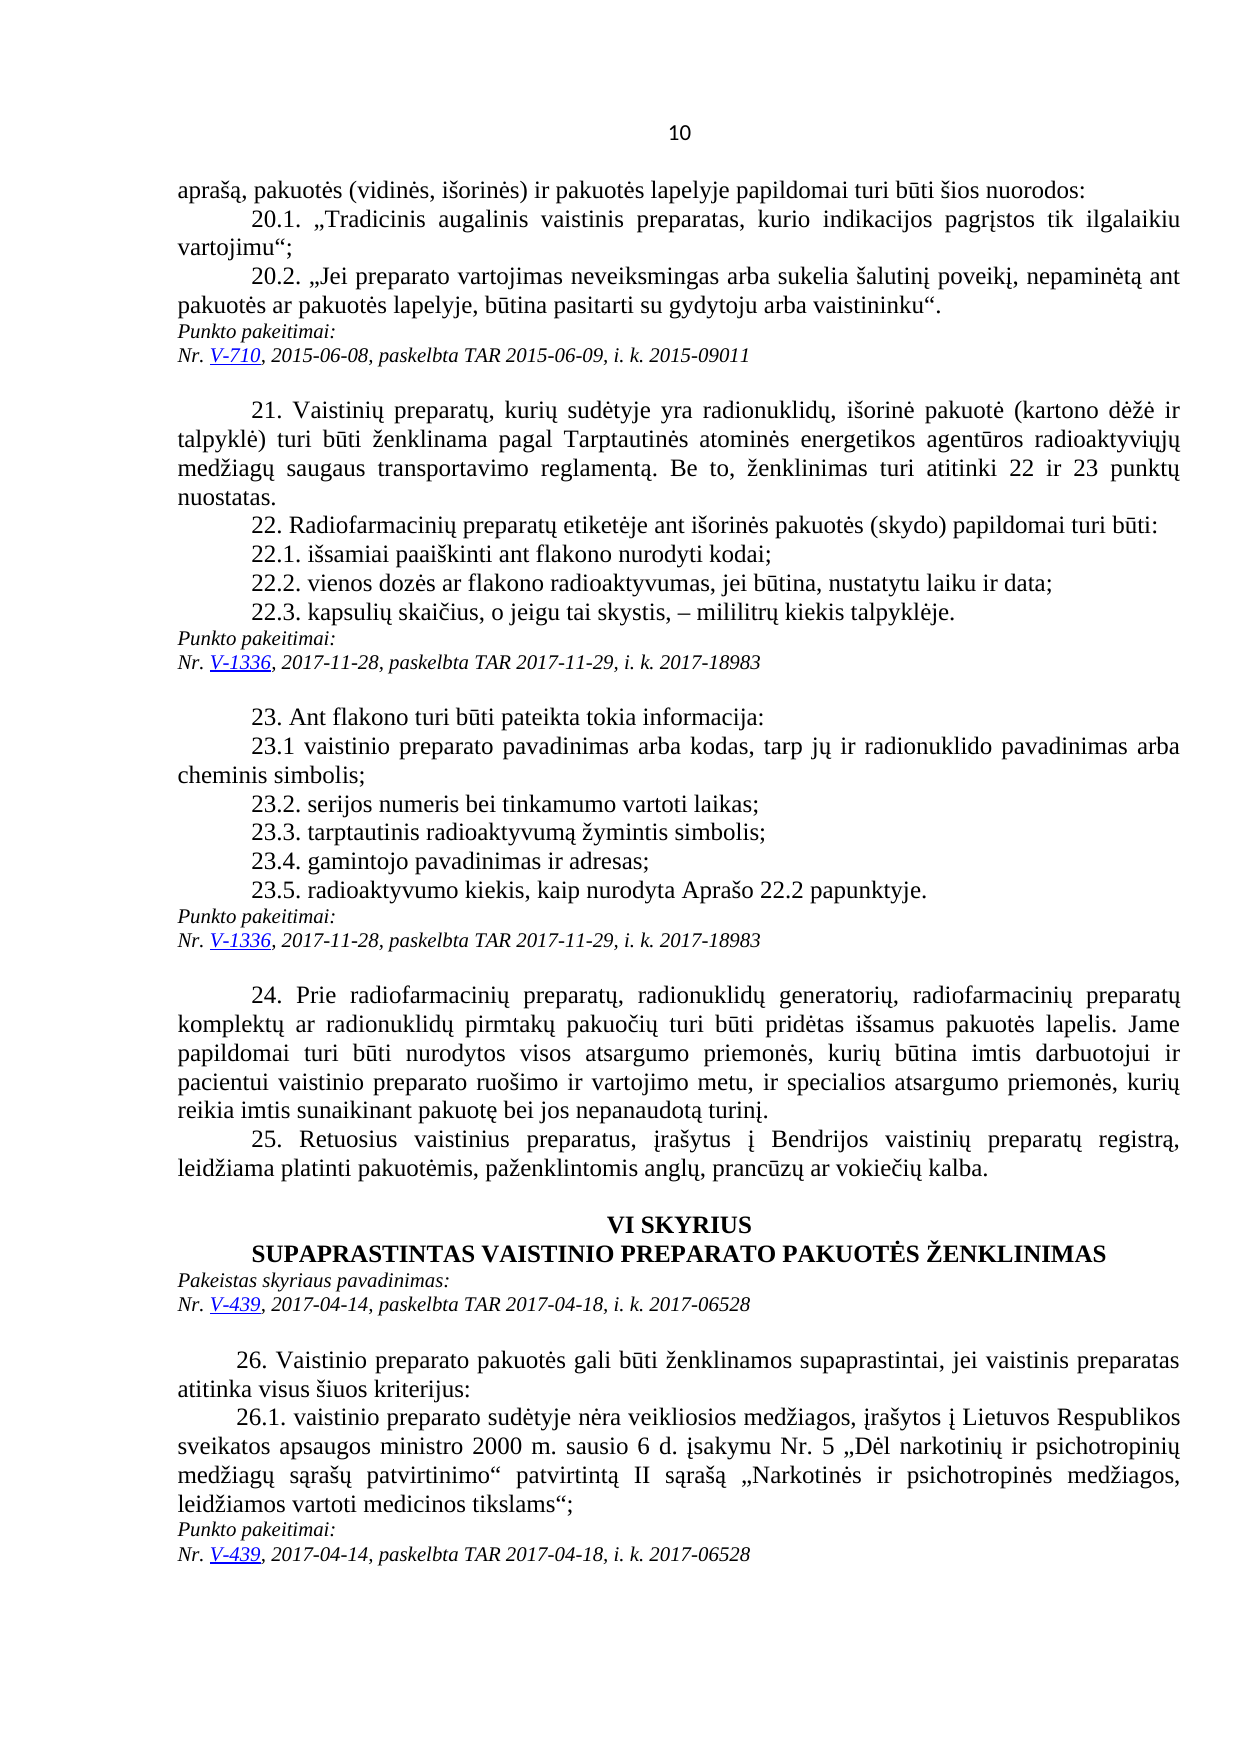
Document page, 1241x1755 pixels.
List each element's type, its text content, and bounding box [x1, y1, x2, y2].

text 20.2. „Jei preparato vartojimas neveiksmingas arba sukelia šalutinį poveikį, nepaminėtą ant pakuotės ar pakuotės lapelyje, būtina pasitarti su gydytoju arba vaistininku“. [177, 261, 1181, 319]
text Pakeistas skyriaus pavadinimas: [177, 1268, 1181, 1292]
text Nr. V-439, 2017-04-14, paskelbta TAR 2017-04-18, i. k. 2017-06528 [177, 1541, 1181, 1566]
text 23.5. radioaktyvumo kiekis, kaip nurodyta Aprašo 22.2 papunktyje. [177, 875, 1181, 904]
text 24. Prie radiofarmacinių preparatų, radionuklidų generatorių, radiofarmacinių preparatų komplektų ar radionuklidų pirmtakų pakuočių turi būti pridėtas išsamus pakuotės lapelis. Jame papildomai turi būti nurodytos visos atsargumo priemonės, kurių būtina imtis darbuotojui ir pacientui vaistinio preparato ruošimo ir vartojimo metu, ir specialios atsargumo priemonės, kurių reikia imtis sunaikinant pakuotę bei jos nepanaudotą turinį. [177, 981, 1181, 1124]
text 23.2. serijos numeris bei tinkamumo vartoti laikas; [177, 789, 1181, 817]
text 23. Ant flakono turi būti pateikta tokia informacija: [177, 702, 1181, 731]
text Nr. V-439, 2017-04-14, paskelbta TAR 2017-04-18, i. k. 2017-06528 [177, 1292, 1181, 1316]
text Nr. V-1336, 2017-11-28, paskelbta TAR 2017-11-29, i. k. 2017-18983 [177, 928, 1181, 952]
text 23.3. tarptautinis radioaktyvumą žymintis simbolis; [177, 817, 1181, 846]
text Nr. V-1336, 2017-11-28, paskelbta TAR 2017-11-29, i. k. 2017-18983 [177, 649, 1181, 674]
text aprašą, pakuotės (vidinės, išorinės) ir pakuotės lapelyje papildomai turi būti šios nuorodos: [177, 175, 1181, 204]
text 26.1. vaistinio preparato sudėtyje nėra veikliosios medžiagos, įrašytos į Lietuvos Respublikos sveikatos apsaugos ministro 2000 m. sausio 6 d. įsakymu Nr. 5 „Dėl narkotinių ir psichotropinių medžiagų sąrašų patvirtinimo“ patvirtintą II sąrašą „Narkotinės ir psichotropinės medžiagos, leidžiamos vartoti medicinos tikslams“; [177, 1402, 1181, 1517]
text Nr. V-710, 2015-06-08, paskelbta TAR 2015-06-09, i. k. 2015-09011 [177, 343, 1181, 367]
text Punkto pakeitimai: [177, 1517, 1181, 1541]
text Punkto pakeitimai: [177, 626, 1181, 649]
text 22.1. išsamiai paaiškinti ant flakono nurodyti kodai; [177, 539, 1181, 568]
text 22. Radiofarmacinių preparatų etiketėje ant išorinės pakuotės (skydo) papildomai turi būti: [177, 511, 1181, 539]
text 21. Vaistinių preparatų, kurių sudėtyje yra radionuklidų, išorinė pakuotė (kartono dėžė ir talpyklė) turi būti ženklinama pagal Tarptautinės atominės energetikos agentūros radioaktyviųjų medžiagų saugaus transportavimo reglamentą. Be to, ženklinimas turi atitinki 22 ir 23 punktų nuostatas. [177, 396, 1181, 511]
text 22.3. kapsulių skaičius, o jeigu tai skystis, – mililitrų kiekis talpyklėje. [177, 597, 1181, 626]
text 23.1 vaistinio preparato pavadinimas arba kodas, tarp jų ir radionuklido pavadinimas arba cheminis simbolis; [177, 731, 1181, 789]
text 22.2. vienos dozės ar flakono radioaktyvumas, jei būtina, nustatytu laiku ir data; [177, 568, 1181, 597]
text Punkto pakeitimai: [177, 319, 1181, 343]
text Punkto pakeitimai: [177, 904, 1181, 928]
text 26. Vaistinio preparato pakuotės gali būti ženklinamos supaprastintai, jei vaistinis preparatas atitinka visus šiuos kriterijus: [177, 1345, 1181, 1402]
text 25. Retuosius vaistinius preparatus, įrašytus į Bendrijos vaistinių preparatų registrą, leidžiama platinti pakuotėmis, paženklintomis anglų, prancūzų ar vokiečių kalba. [177, 1124, 1181, 1182]
text 23.4. gamintojo pavadinimas ir adresas; [177, 846, 1181, 875]
text 20.1. „Tradicinis augalinis vaistinis preparatas, kurio indikacijos pagrįstos tik ilgalaikiu vartojimu“; [177, 204, 1181, 261]
text VI SKYRIUS SUPAPRASTINTAS VAISTINIO PREPARATO PAKUOTĖS ŽENKLINIMAS [177, 1211, 1181, 1268]
